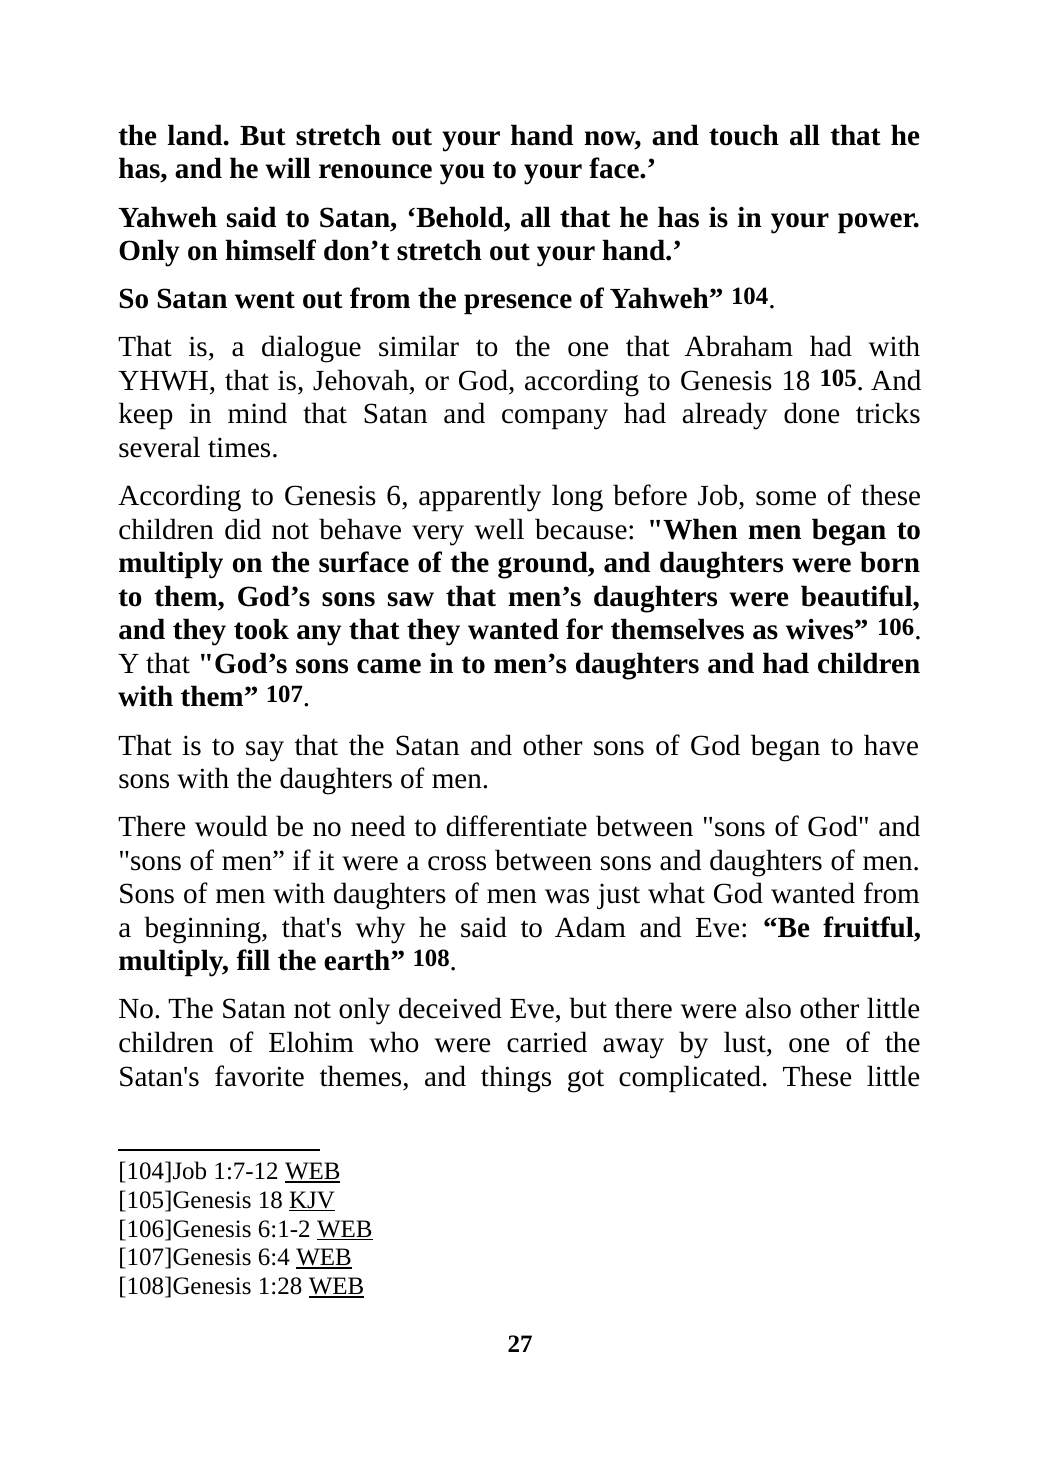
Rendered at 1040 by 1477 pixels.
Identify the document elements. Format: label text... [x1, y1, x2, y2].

text Genesis 6:4 WEB [118, 1242, 921, 1271]
text That is, a dialogue similar to the one that Abraham had with YHWH, that is, Jehovah, or God, according to Genesis 18 . And keep in mind that Satan and company had already done tricks several times. [118, 329, 921, 464]
text That is to say that the Satan and other sons of God began to have sons with the daughters of men. [118, 728, 921, 795]
text the land. But stretch out your hand now, and touch all that he has, and he will renounce you to your face.’ [118, 118, 921, 185]
text Genesis 18 KJV [118, 1185, 921, 1214]
text No. The Satan not only deceived Eve, but there were also other little children of Elohim who were carried away by lust, one of the Satan's favorite themes, and things got complicated. These little [118, 992, 921, 1092]
text Yahweh said to Satan, ‘Behold, all that he has is in your power. Only on himself don’t stretch out your hand.’ [118, 200, 921, 267]
text There would be no need to differentiate between "sons of God" and "sons of men” if it were a cross between sons and daughters of men. Sons of men with daughters of men was just what God wanted from a beginning, that's why he said to Adam and Eve: “Be fruitful, multiply, fill the earth” . [118, 809, 921, 977]
text So Satan went out from the presence of Yahweh” . [118, 281, 921, 315]
text Genesis 1:28 WEB [118, 1271, 921, 1300]
text Job 1:7-12 WEB [118, 1156, 921, 1185]
text Genesis 6:1-2 WEB [118, 1214, 921, 1242]
text According to Genesis 6, apparently long before Job, some of these children did not behave very well because: "When men began to multiply on the surface of the ground, and daughters were born to them, God’s sons saw that men’s daughters were beautiful, and they took any that they wanted for themselves as wives” . Y that "God’s sons came in to men’s daughters and had children with them” . [118, 478, 921, 713]
